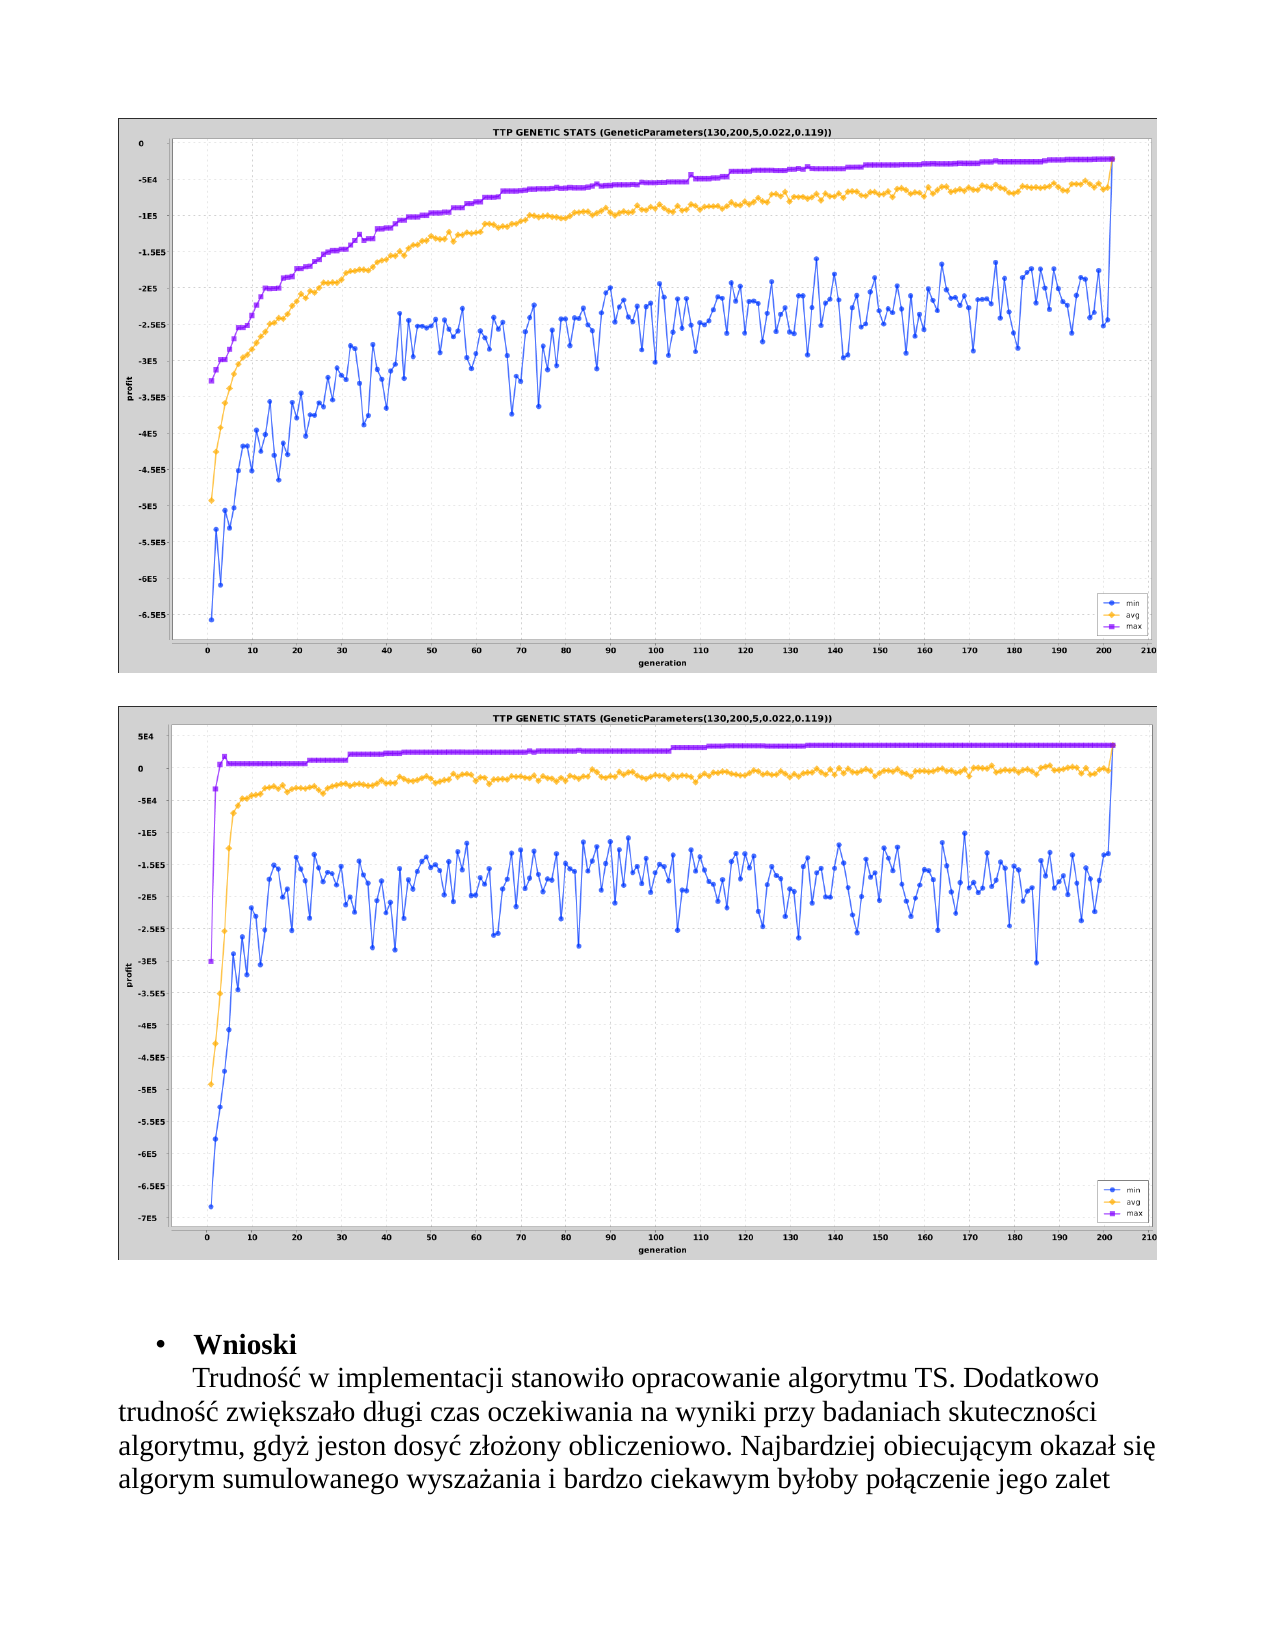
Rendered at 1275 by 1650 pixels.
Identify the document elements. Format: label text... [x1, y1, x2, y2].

list Wnioski [156, 1327, 1157, 1361]
text Trudność w implementacji stanowiło opracowanie algorytmu TS. Dodatkowo trudność zwiększało długi czas oczekiwania na wyniki przy badaniach skuteczności algorytmu, gdyż jeston dosyć złożony obliczeniowo. Najbardziej obiecującym okazał się algorym sumulowanego wyszażania i bardzo ciekawym byłoby połączenie jego zalet [118, 1361, 1157, 1495]
picture [118, 118, 1157, 673]
picture [118, 706, 1157, 1260]
